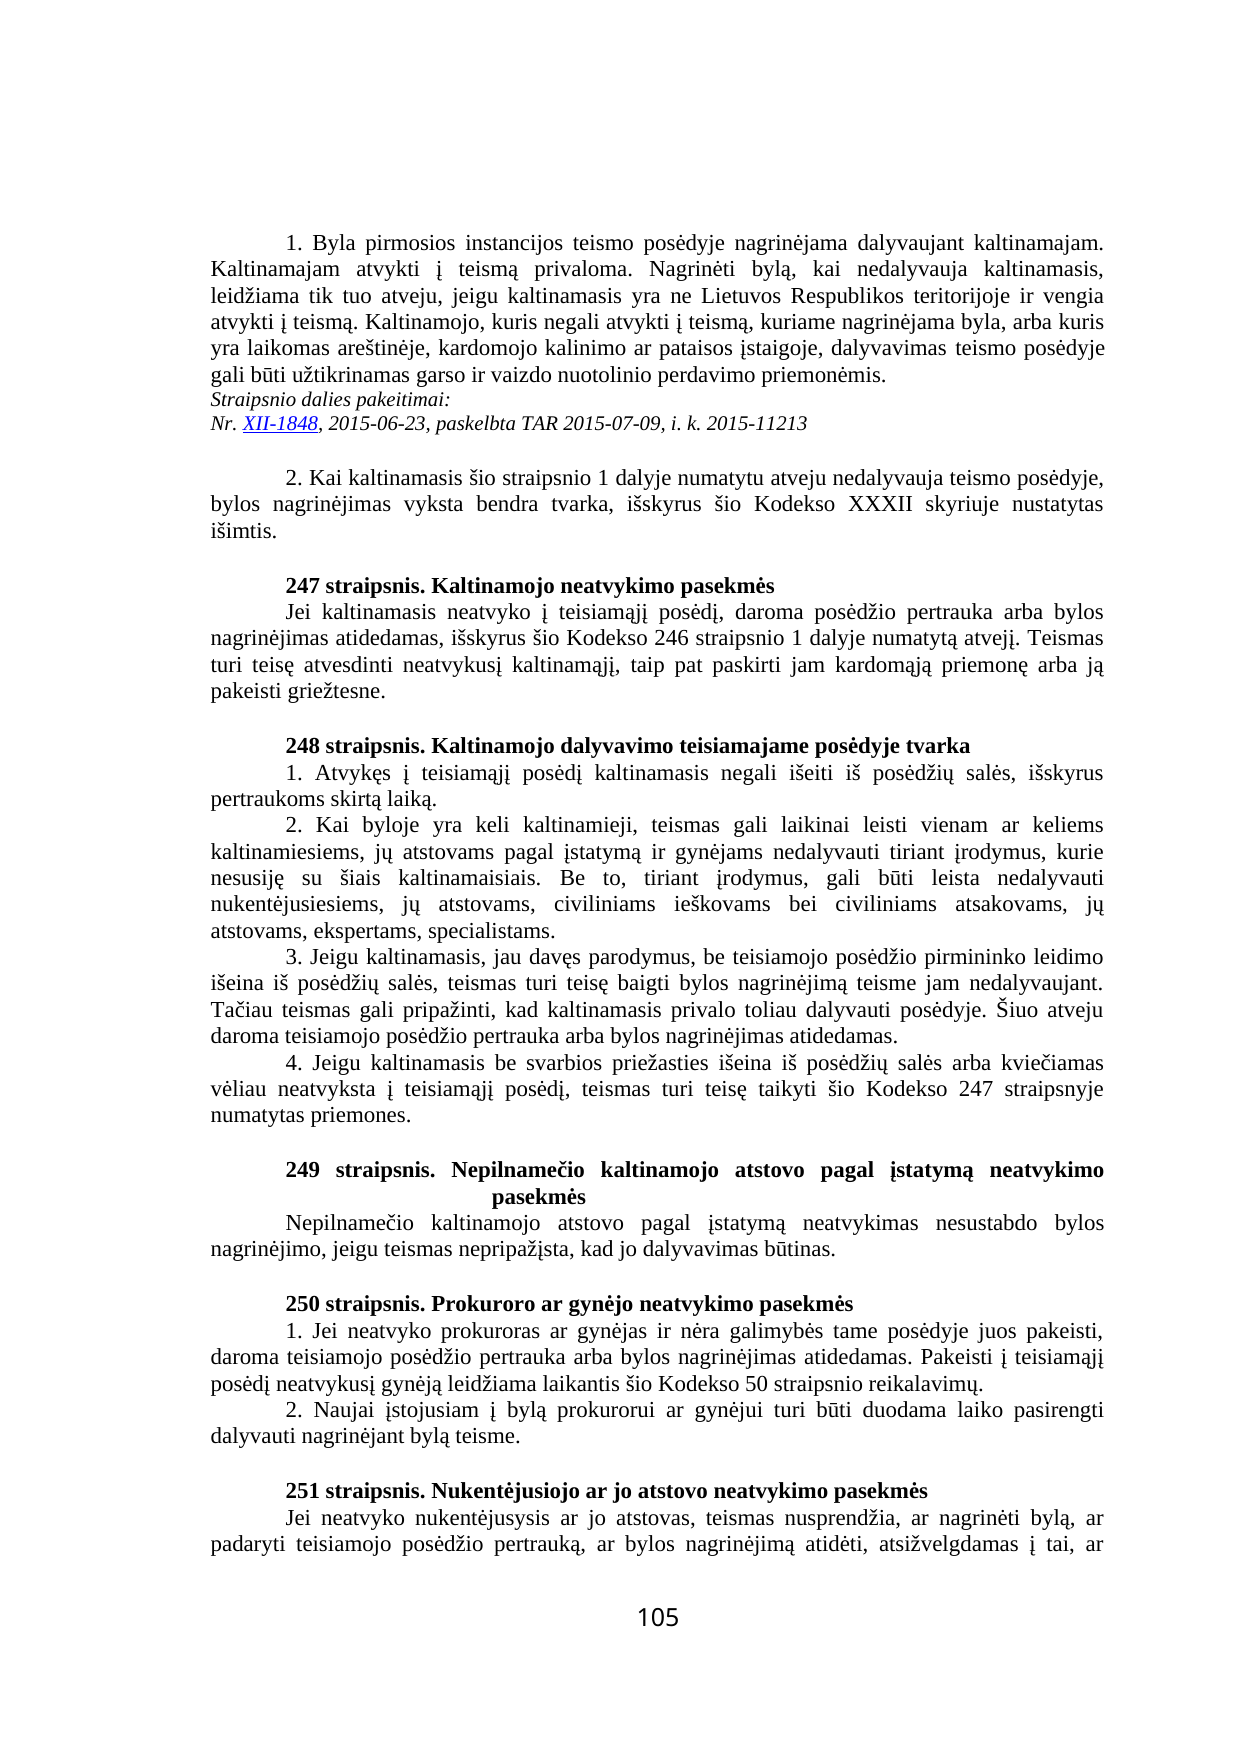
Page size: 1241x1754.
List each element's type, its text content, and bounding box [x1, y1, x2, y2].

text 2. Naujai įstojusiam į bylą prokurorui ar gynėjui turi būti duodama laiko pasirengti dalyvauti nagrinėjant bylą teisme. [210, 1396, 1105, 1449]
text Jei neatvyko nukentėjusysis ar jo atstovas, teismas nusprendžia, ar nagrinėti bylą, ar padaryti teisiamojo posėdžio pertrauką, ar bylos nagrinėjimą atidėti, atsižvelgdamas į tai, ar [210, 1504, 1105, 1556]
text 3. Jeigu kaltinamasis, jau davęs parodymus, be teisiamojo posėdžio pirmininko leidimo išeina iš posėdžių salės, teismas turi teisę baigti bylos nagrinėjimą teisme jam nedalyvaujant. Tačiau teismas gali pripažinti, kad kaltinamasis privalo toliau dalyvauti posėdyje. Šiuo atveju daroma teisiamojo posėdžio pertrauka arba bylos nagrinėjimas atidedamas. [210, 943, 1105, 1048]
text 2. Kai byloje yra keli kaltinamieji, teismas gali laikinai leisti vienam ar keliems kaltinamiesiems, jų atstovams pagal įstatymą ir gynėjams nedalyvauti tiriant įrodymus, kurie nesusiję su šiais kaltinamaisiais. Be to, tiriant įrodymus, gali būti leista nedalyvauti nukentėjusiesiems, jų atstovams, civiliniams ieškovams bei civiliniams atsakovams, jų atstovams, ekspertams, specialistams. [210, 811, 1105, 943]
text 1. Jei neatvyko prokuroras ar gynėjas ir nėra galimybės tame posėdyje juos pakeisti, daroma teisiamojo posėdžio pertrauka arba bylos nagrinėjimas atidedamas. Pakeisti į teisiamąjį posėdį neatvykusį gynėją leidžiama laikantis šio Kodekso 50 straipsnio reikalavimų. [210, 1317, 1105, 1396]
text 248 straipsnis. Kaltinamojo dalyvavimo teisiamajame posėdyje tvarka [210, 732, 1105, 759]
text 249 straipsnis. Nepilnamečio kaltinamojo atstovo pagal įstatymą neatvykimo pasekmės [285, 1156, 1105, 1209]
text Straipsnio dalies pakeitimai: [210, 387, 1105, 411]
text 247 straipsnis. Kaltinamojo neatvykimo pasekmės [210, 572, 1105, 598]
text Nr. XII-1848, 2015-06-23, paskelbta TAR 2015-07-09, i. k. 2015-11213 [210, 411, 1105, 435]
text 1. Byla pirmosios instancijos teismo posėdyje nagrinėjama dalyvaujant kaltinamajam. Kaltinamajam atvykti į teismą privaloma. Nagrinėti bylą, kai nedalyvauja kaltinamasis, leidžiama tik tuo atveju, jeigu kaltinamasis yra ne Lietuvos Respublikos teritorijoje ir vengia atvykti į teismą. Kaltinamojo, kuris negali atvykti į teismą, kuriame nagrinėjama byla, arba kuris yra laikomas areštinėje, kardomojo kalinimo ar pataisos įstaigoje, dalyvavimas teismo posėdyje gali būti užtikrinamas garso ir vaizdo nuotolinio perdavimo priemonėmis. [210, 229, 1105, 387]
text 4. Jeigu kaltinamasis be svarbios priežasties išeina iš posėdžių salės arba kviečiamas vėliau neatvyksta į teisiamąjį posėdį, teismas turi teisę taikyti šio Kodekso 247 straipsnyje numatytas priemones. [210, 1048, 1105, 1128]
text Jei kaltinamasis neatvyko į teisiamąjį posėdį, daroma posėdžio pertrauka arba bylos nagrinėjimas atidedamas, išskyrus šio Kodekso 246 straipsnio 1 dalyje numatytą atvejį. Teismas turi teisę atvesdinti neatvykusį kaltinamąjį, taip pat paskirti jam kardomąją priemonę arba ją pakeisti griežtesne. [210, 598, 1105, 703]
text 251 straipsnis. Nukentėjusiojo ar jo atstovo neatvykimo pasekmės [210, 1477, 1105, 1504]
text 2. Kai kaltinamasis šio straipsnio 1 dalyje numatytu atveju nedalyvauja teismo posėdyje, bylos nagrinėjimas vyksta bendra tvarka, išskyrus šio Kodekso XXXII skyriuje nustatytas išimtis. [210, 464, 1105, 543]
text 1. Atvykęs į teisiamąjį posėdį kaltinamasis negali išeiti iš posėdžių salės, išskyrus pertraukoms skirtą laiką. [210, 759, 1105, 811]
text Nepilnamečio kaltinamojo atstovo pagal įstatymą neatvykimas nesustabdo bylos nagrinėjimo, jeigu teismas nepripažįsta, kad jo dalyvavimas būtinas. [210, 1209, 1105, 1262]
text 250 straipsnis. Prokuroro ar gynėjo neatvykimo pasekmės [210, 1291, 1105, 1317]
